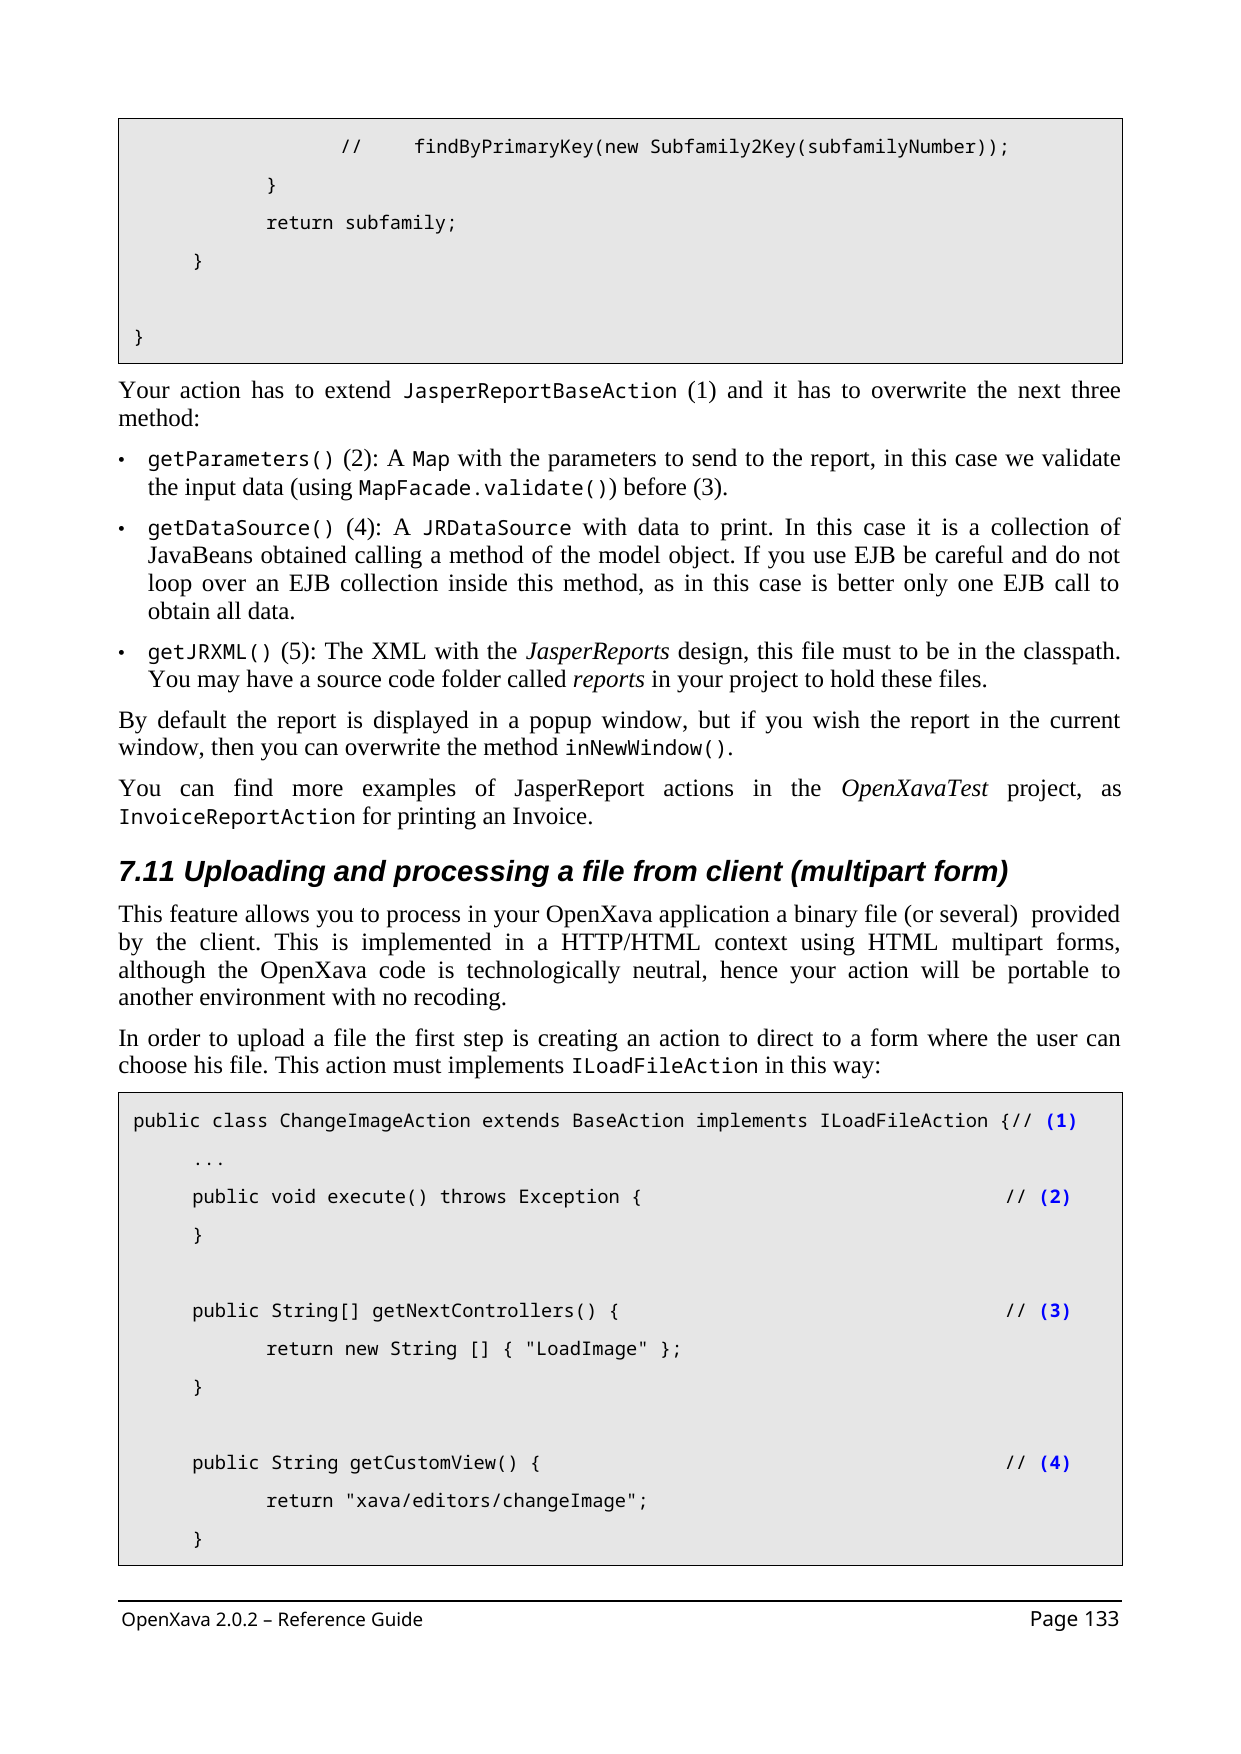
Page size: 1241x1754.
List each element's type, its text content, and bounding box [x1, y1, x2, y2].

text By default the report is displayed in a popup window, but if you wish the report in the current window, then you can overwrite the method inNewWindow(). [118, 706, 1122, 762]
text } [119, 1510, 1122, 1565]
text } [119, 1358, 1122, 1396]
text public class ChangeImageAction extends BaseAction implements ILoadFileAction {// (1) [119, 1093, 1122, 1130]
text } [119, 1206, 1122, 1244]
text return "xava/editors/changeImage"; [119, 1472, 1122, 1510]
text } [119, 156, 1122, 194]
text This feature allows you to process in your OpenXava application a binary file (or several) provided by the client. This is implemented in a HTTP/HTML context using HTML multipart forms, although the OpenXava code is technologically neutral, hence your action will be portable to another environment with no recoding. [118, 900, 1122, 1011]
text } [119, 308, 1122, 363]
text } [119, 232, 1122, 270]
text Your action has to extend JasperReportBaseAction (1) and it has to overwrite the next three method: [118, 376, 1122, 432]
list getDataSource() (4): A JRDataSource with data to print. In this case it is a collection of JavaBeans obtained calling a method of the model object. If you use EJB be careful and do not loop over an EJB collection inside this method, as in this case is better only one EJB call to obtain all data. [118, 513, 1122, 625]
text In order to upload a file the first step is creating an action to direct to a form where the user can choose his file. This action must implements ILoadFileAction in this way: [118, 1024, 1122, 1079]
text You can find more examples of JasperReport actions in the OpenXavaTest project, as InvoiceReportAction for printing an Invoice. [118, 774, 1122, 830]
subtitle Uploading and processing a file from client (multipart form) [118, 855, 1122, 888]
text public void execute() throws Exception { // (2) [119, 1168, 1122, 1206]
text public String getCustomView() { // (4) [119, 1434, 1122, 1472]
text return subfamily; [119, 194, 1122, 232]
text return new String [] { "LoadImage" }; [119, 1320, 1122, 1358]
list getJRXML() (5): The XML with the JasperReports design, this file must to be in the classpath. You may have a source code folder called reports in your project to hold these files. [118, 637, 1122, 693]
text public String[] getNextControllers() { // (3) [119, 1282, 1122, 1320]
list getParameters() (2): A Map with the parameters to send to the report, in this case we validate the input data (using MapFacade.validate()) before (3). [118, 444, 1122, 501]
text ... [119, 1130, 1122, 1168]
text // findByPrimaryKey(new Subfamily2Key(subfamilyNumber)); [119, 119, 1122, 156]
